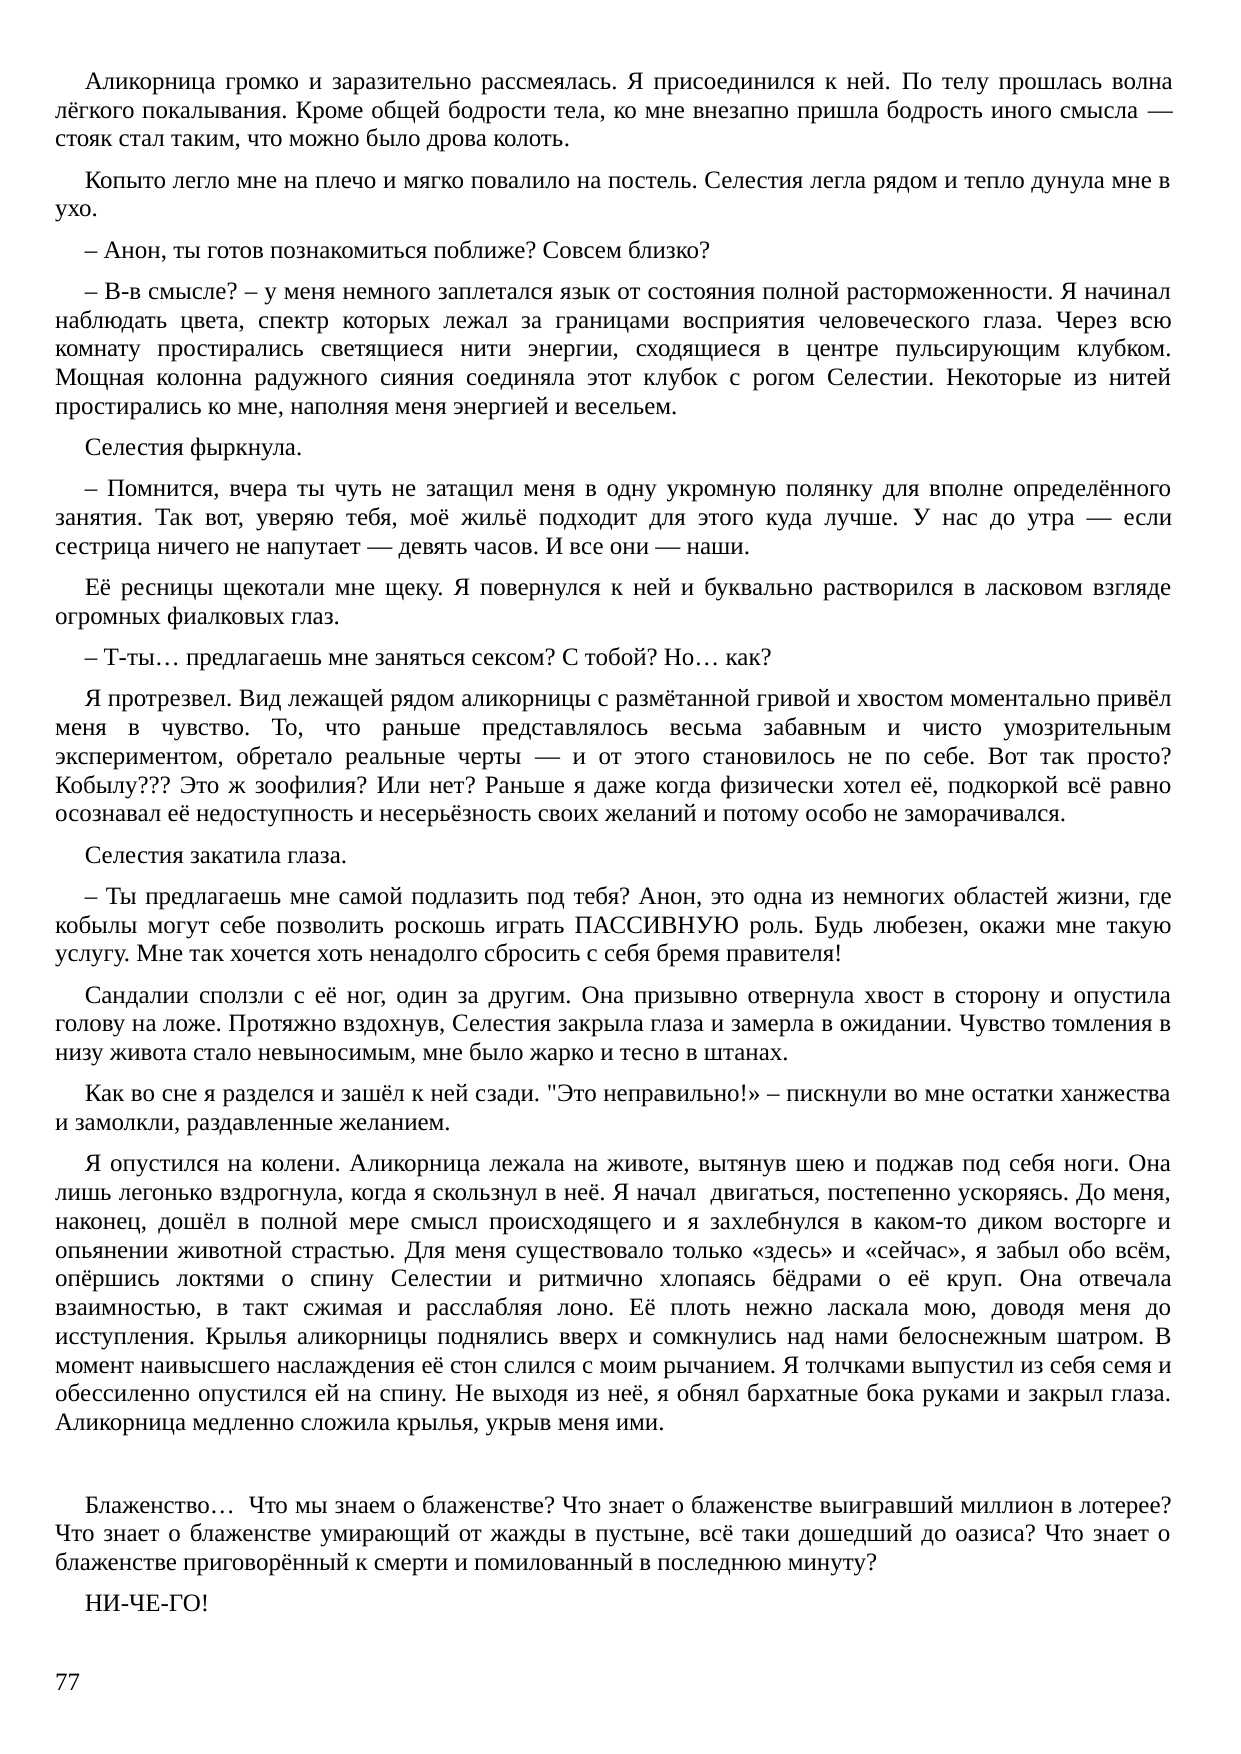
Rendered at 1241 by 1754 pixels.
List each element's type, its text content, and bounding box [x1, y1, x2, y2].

text – Помнится, вчера ты чуть не затащил меня в одну укромную полянку для вполне определённого занятия. Так вот, уверяю тебя, моё жильё подходит для этого куда лучше. У нас до утра — если сестрица ничего не напутает — девять часов. И все они — наши. [55, 473, 1173, 560]
text НИ-ЧЕ-ГО! [55, 1588, 1173, 1617]
text – Т-ты… предлагаешь мне заняться сексом? С тобой? Но… как? [55, 642, 1173, 671]
text Копыто легло мне на плечо и мягко повалило на постель. Селестия легла рядом и тепло дунула мне в ухо. [55, 165, 1173, 222]
text Аликорница громко и заразительно рассмеялась. Я присоединился к ней. По телу прошлась волна лёгкого покалывания. Кроме общей бодрости тела, ко мне внезапно пришла бодрость иного смысла — стояк стал таким, что можно было дрова колоть. [55, 66, 1173, 152]
text Селестия фыркнула. [55, 432, 1173, 461]
text Её ресницы щекотали мне щеку. Я повернулся к ней и буквально растворился в ласковом взгляде огромных фиалковых глаз. [55, 572, 1173, 630]
text Я опустился на колени. Аликорница лежала на животе, вытянув шею и поджав под себя ноги. Она лишь легонько вздрогнула, когда я скользнул в неё. Я начал двигаться, постепенно ускоряясь. До меня, наконец, дошёл в полной мере смысл происходящего и я захлебнулся в каком-то диком восторге и опьянении животной страстью. Для меня существовало только «здесь» и «сейчас», я забыл обо всём, опёршись локтями о спину Селестии и ритмично хлопаясь бёдрами о её круп. Она отвечала взаимностью, в такт сжимая и расслабляя лоно. Её плоть нежно ласкала мою, доводя меня до исступления. Крылья аликорницы поднялись вверх и сомкнулись над нами белоснежным шатром. В момент наивысшего наслаждения её стон слился с моим рычанием. Я толчками выпустил из себя семя и обессиленно опустился ей на спину. Не выходя из неё, я обнял бархатные бока руками и закрыл глаза. Аликорница медленно сложила крылья, укрыв меня ими. [55, 1148, 1173, 1436]
text Селестия закатила глаза. [55, 840, 1173, 868]
text – Ты предлагаешь мне самой подлазить под тебя? Анон, это одна из немногих областей жизни, где кобылы могут себе позволить роскошь играть ПАССИВНУЮ роль. Будь любезен, окажи мне такую услугу. Мне так хочется хоть ненадолго сбросить с себя бремя правителя! [55, 881, 1173, 967]
text – Анон, ты готов познакомиться поближе? Совсем близко? [55, 235, 1173, 263]
text – В-в смысле? – у меня немного заплетался язык от состояния полной расторможенности. Я начинал наблюдать цвета, спектр которых лежал за границами восприятия человеческого глаза. Через всю комнату простирались светящиеся нити энергии, сходящиеся в центре пульсирующим клубком. Мощная колонна радужного сияния соединяла этот клубок с рогом Селестии. Некоторые из нитей простирались ко мне, наполняя меня энергией и весельем. [55, 276, 1173, 420]
text Я протрезвел. Вид лежащей рядом аликорницы с размётанной гривой и хвостом моментально привёл меня в чувство. То, что раньше представлялось весьма забавным и чисто умозрительным экспериментом, обретало реальные черты — и от этого становилось не по себе. Вот так просто? Кобылу??? Это ж зоофилия? Или нет? Раньше я даже когда физически хотел её, подкоркой всё равно осознавал её недоступность и несерьёзность своих желаний и потому особо не заморачивался. [55, 683, 1173, 827]
text Как во сне я разделся и зашёл к ней сзади. "Это неправильно!» – пискнули во мне остатки ханжества и замолкли, раздавленные желанием. [55, 1078, 1173, 1136]
text Блаженство… Что мы знаем о блаженстве? Что знает о блаженстве выигравший миллион в лотерее? Что знает о блаженстве умирающий от жажды в пустыне, всё таки дошедший до оазиса? Что знает о блаженстве приговорённый к смерти и помилованный в последнюю минуту? [55, 1490, 1173, 1576]
text Сандалии сползли с её ног, один за другим. Она призывно отвернула хвост в сторону и опустила голову на ложе. Протяжно вздохнув, Селестия закрыла глаза и замерла в ожидании. Чувство томления в низу живота стало невыносимым, мне было жарко и тесно в штанах. [55, 980, 1173, 1066]
